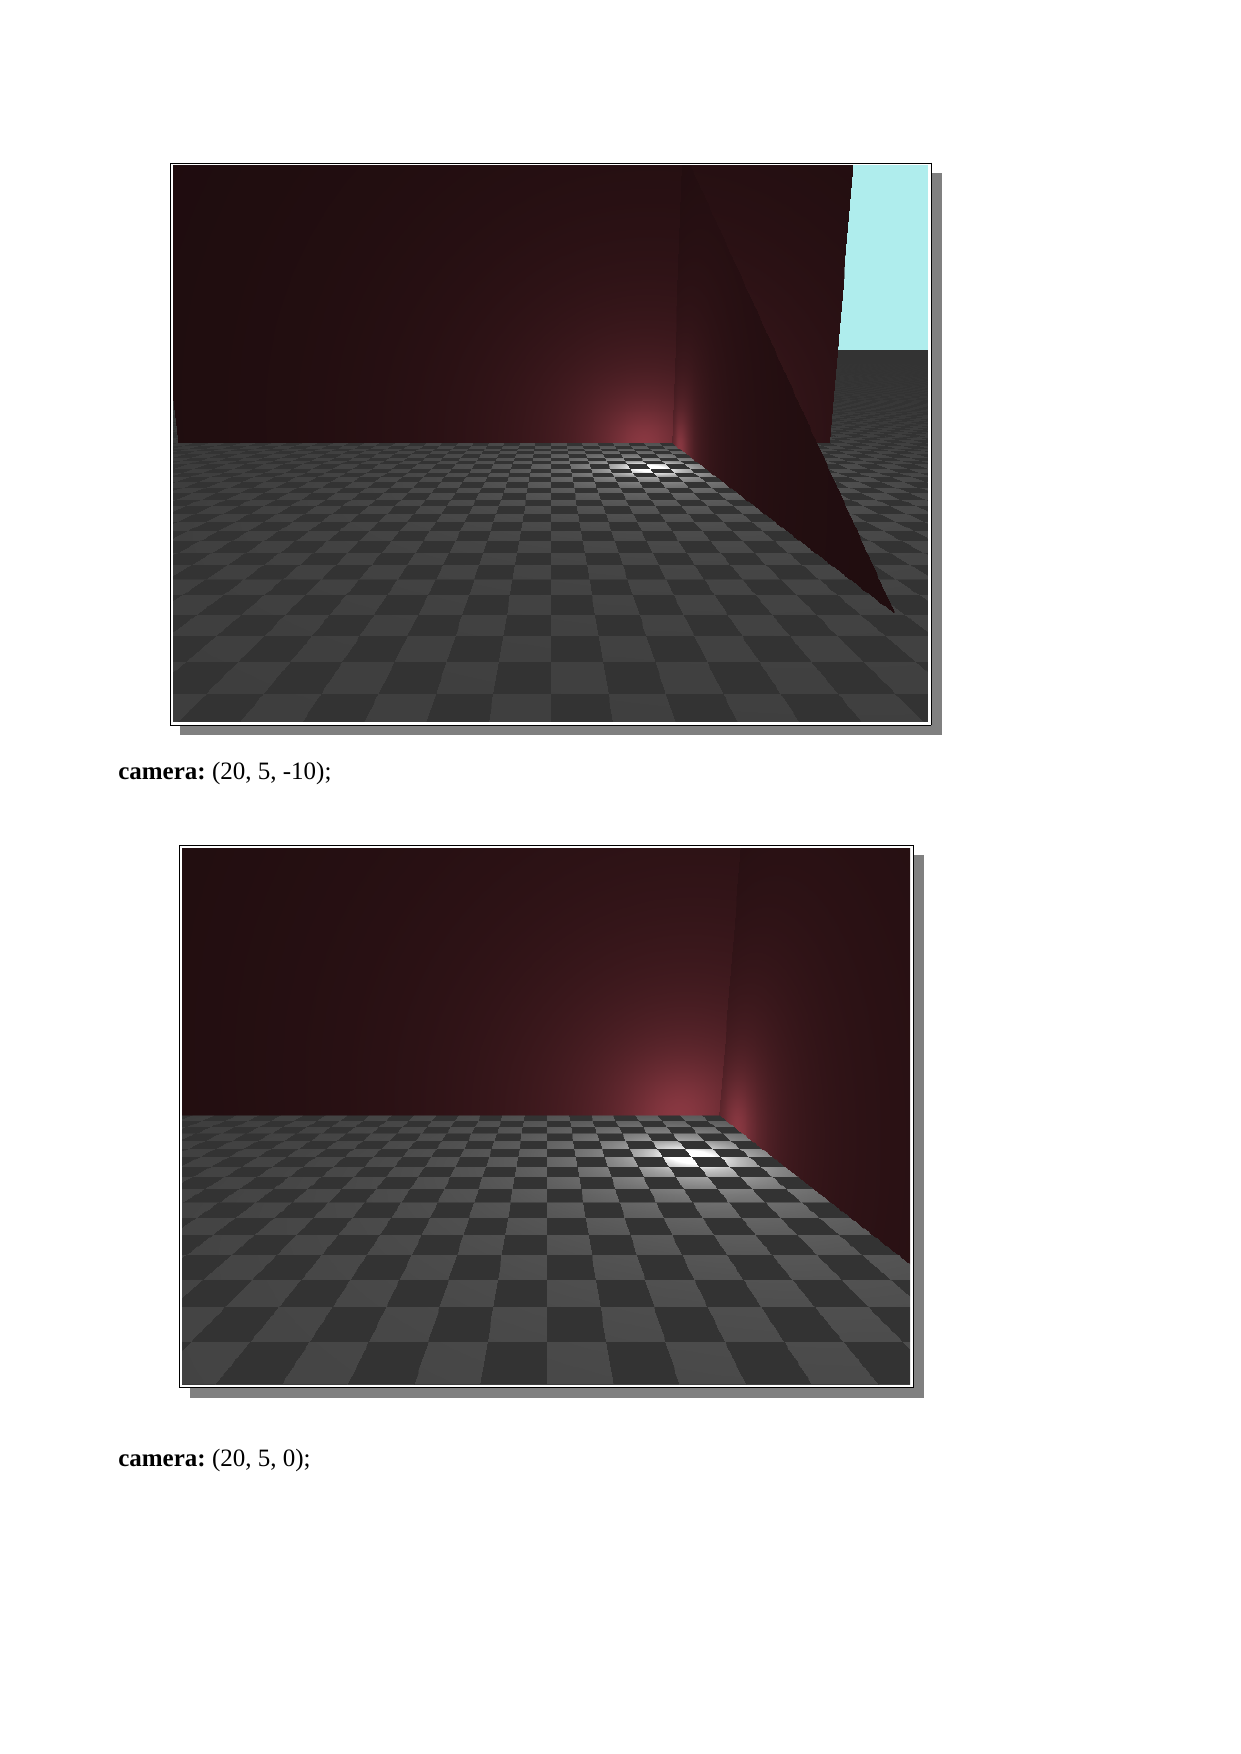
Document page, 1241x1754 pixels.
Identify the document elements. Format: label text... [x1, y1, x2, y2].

picture [173, 165, 928, 722]
text camera: (20, 5, 0); [118, 1443, 1122, 1472]
text camera: (20, 5, -10); [118, 756, 1122, 785]
picture [182, 848, 911, 1385]
